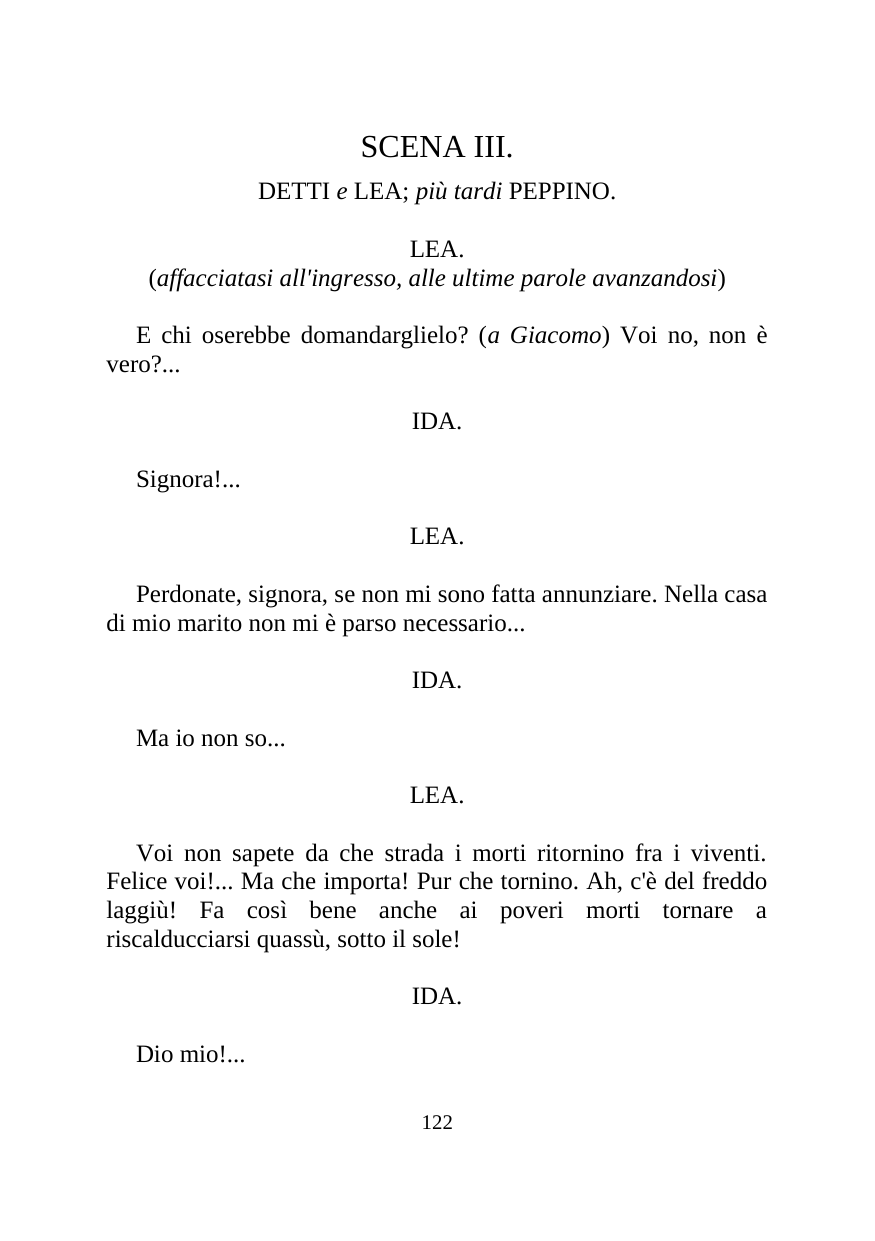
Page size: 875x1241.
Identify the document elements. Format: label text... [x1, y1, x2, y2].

text E chi oserebbe domandarglielo? (a Giacomo) Voi no, non è vero?... [106, 320, 768, 378]
text Perdonate, signora, se non mi sono fatta annunziare. Nella casa di mio marito non mi è parso necessario... [106, 579, 768, 636]
text (affacciatasi all'ingresso, alle ultime parole avanzandosi) [106, 263, 768, 291]
text Signora!... [106, 464, 768, 493]
text DETTI e LEA; più tardi PEPPINO. [106, 176, 768, 205]
text LEA. [106, 521, 768, 550]
text Dio mio!... [106, 1039, 768, 1068]
text LEA. [106, 234, 768, 263]
text IDA. [106, 406, 768, 435]
text IDA. [106, 665, 768, 694]
text Voi non sapete da che strada i morti ritornino fra i viventi. Felice voi!... Ma che importa! Pur che tornino. Ah, c'è del freddo laggiù! Fa così bene anche ai poveri morti tornare a riscalducciarsi quassù, sotto il sole! [106, 838, 768, 953]
text LEA. [106, 780, 768, 809]
subtitle SCENA III. [106, 127, 768, 164]
text IDA. [106, 981, 768, 1010]
text Ma io non so... [106, 723, 768, 751]
